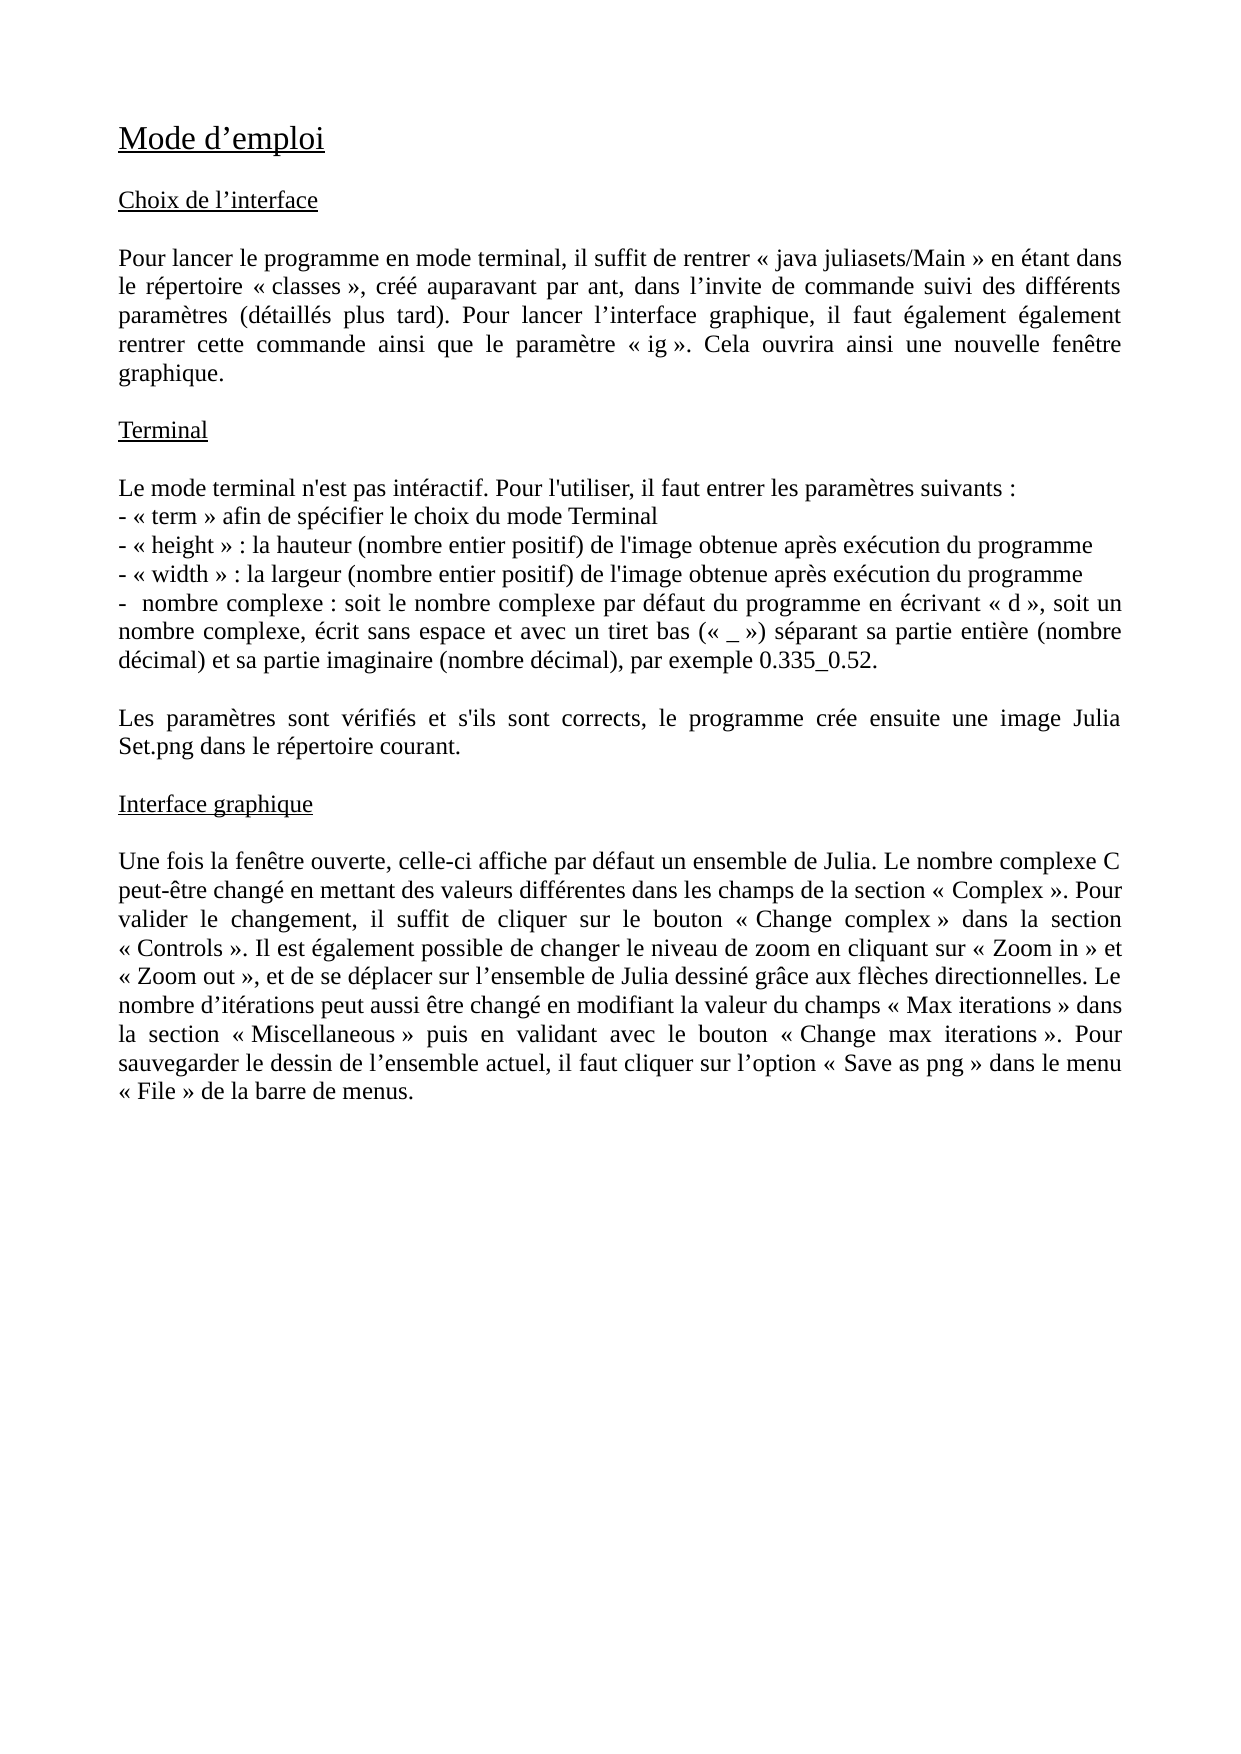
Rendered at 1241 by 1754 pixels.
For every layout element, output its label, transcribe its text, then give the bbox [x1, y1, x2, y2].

text Mode d’emploi [118, 118, 1122, 156]
text Les paramètres sont vérifiés et s'ils sont corrects, le programme crée ensuite une image Julia Set.png dans le répertoire courant. [118, 703, 1122, 760]
text Choix de l’interface [118, 185, 1122, 214]
text - « height » : la hauteur (nombre entier positif) de l'image obtenue après exécution du programme [118, 530, 1122, 559]
text Interface graphique [118, 789, 1122, 818]
text - « width » : la largeur (nombre entier positif) de l'image obtenue après exécution du programme [118, 559, 1122, 588]
text Pour lancer le programme en mode terminal, il suffit de rentrer « java juliasets/Main » en étant dans le répertoire « classes », créé auparavant par ant, dans l’invite de commande suivi des différents paramètres (détaillés plus tard). Pour lancer l’interface graphique, il faut également également rentrer cette commande ainsi que le paramètre « ig ». Cela ouvrira ainsi une nouvelle fenêtre graphique. [118, 243, 1122, 386]
text - « term » afin de spécifier le choix du mode Terminal [118, 501, 1122, 530]
text Terminal [118, 415, 1122, 444]
text Le mode terminal n'est pas intéractif. Pour l'utiliser, il faut entrer les paramètres suivants : [118, 473, 1122, 501]
text - nombre complexe : soit le nombre complexe par défaut du programme en écrivant « d », soit un nombre complexe, écrit sans espace et avec un tiret bas (« _ ») séparant sa partie entière (nombre décimal) et sa partie imaginaire (nombre décimal), par exemple 0.335_0.52. [118, 588, 1122, 674]
text Une fois la fenêtre ouverte, celle-ci affiche par défaut un ensemble de Julia. Le nombre complexe C peut-être changé en mettant des valeurs différentes dans les champs de la section « Complex ». Pour valider le changement, il suffit de cliquer sur le bouton « Change complex » dans la section « Controls ». Il est également possible de changer le niveau de zoom en cliquant sur « Zoom in » et « Zoom out », et de se déplacer sur l’ensemble de Julia dessiné grâce aux flèches directionnelles. Le nombre d’itérations peut aussi être changé en modifiant la valeur du champs « Max iterations » dans la section « Miscellaneous » puis en validant avec le bouton « Change max iterations ». Pour sauvegarder le dessin de l’ensemble actuel, il faut cliquer sur l’option « Save as png » dans le menu « File » de la barre de menus. [118, 846, 1122, 1105]
